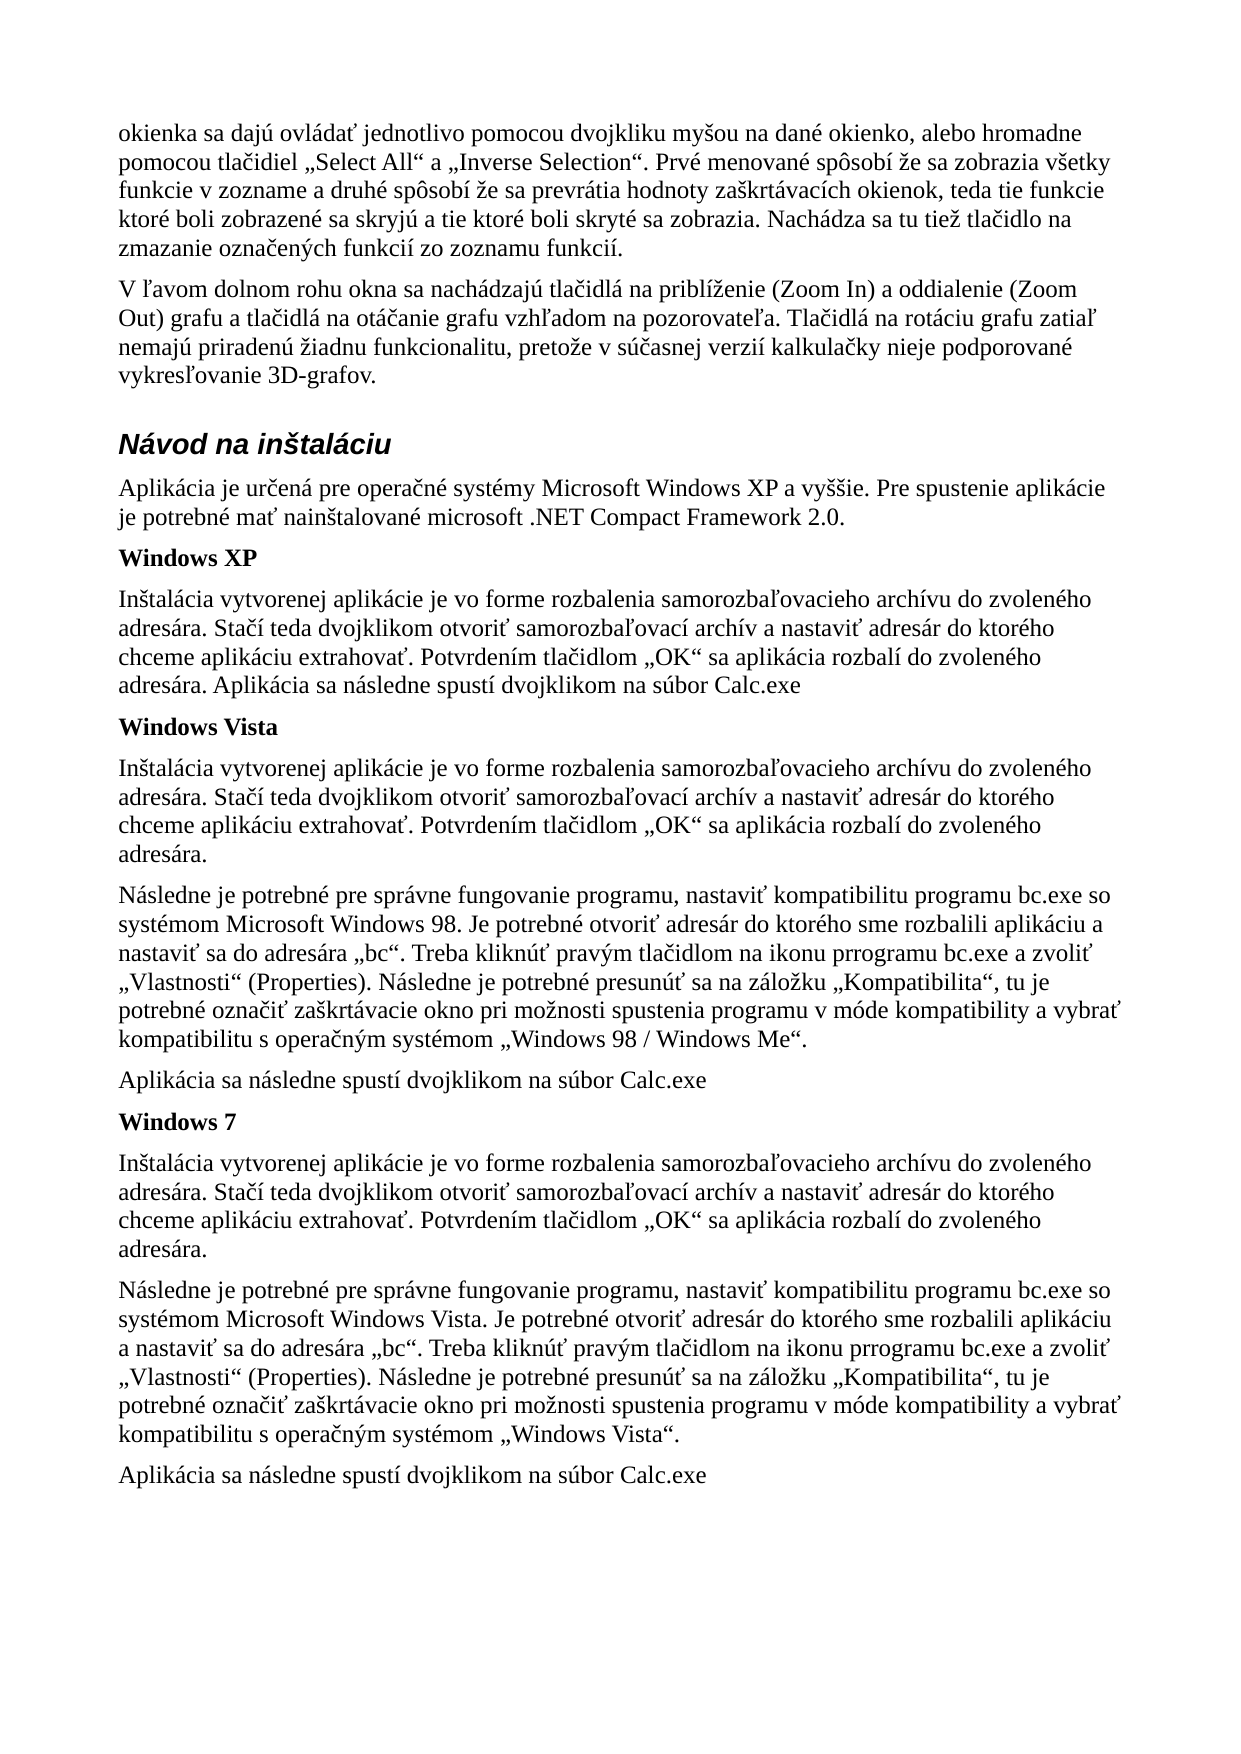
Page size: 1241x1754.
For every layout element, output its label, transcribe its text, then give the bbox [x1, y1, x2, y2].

text Windows 7 [118, 1107, 1122, 1135]
text Inštalácia vytvorenej aplikácie je vo forme rozbalenia samorozbaľovacieho archívu do zvoleného adresára. Stačí teda dvojklikom otvoriť samorozbaľovací archív a nastaviť adresár do ktorého chceme aplikáciu extrahovať. Potvrdením tlačidlom „OK“ sa aplikácia rozbalí do zvoleného adresára. [118, 753, 1122, 868]
text Windows XP [118, 543, 1122, 572]
text Aplikácia sa následne spustí dvojklikom na súbor Calc.exe [118, 1460, 1122, 1489]
text Windows Vista [118, 712, 1122, 740]
text Inštalácia vytvorenej aplikácie je vo forme rozbalenia samorozbaľovacieho archívu do zvoleného adresára. Stačí teda dvojklikom otvoriť samorozbaľovací archív a nastaviť adresár do ktorého chceme aplikáciu extrahovať. Potvrdením tlačidlom „OK“ sa aplikácia rozbalí do zvoleného adresára. Aplikácia sa následne spustí dvojklikom na súbor Calc.exe [118, 584, 1122, 699]
text Aplikácia je určená pre operačné systémy Microsoft Windows XP a vyššie. Pre spustenie aplikácie je potrebné mať nainštalované microsoft .NET Compact Framework 2.0. [118, 473, 1122, 530]
subtitle Návod na inštaláciu [118, 427, 1122, 460]
text Následne je potrebné pre správne fungovanie programu, nastaviť kompatibilitu programu bc.exe so systémom Microsoft Windows 98. Je potrebné otvoriť adresár do ktorého sme rozbalili aplikáciu a nastaviť sa do adresára „bc“. Treba kliknúť pravým tlačidlom na ikonu prrogramu bc.exe a zvoliť „Vlastnosti“ (Properties). Následne je potrebné presunúť sa na záložku „Kompatibilita“, tu je potrebné označiť zaškrtávacie okno pri možnosti spustenia programu v móde kompatibility a vybrať kompatibilitu s operačným systémom „Windows 98 / Windows Me“. [118, 880, 1122, 1053]
text Aplikácia sa následne spustí dvojklikom na súbor Calc.exe [118, 1065, 1122, 1094]
text V ľavom dolnom rohu okna sa nachádzajú tlačidlá na priblíženie (Zoom In) a oddialenie (Zoom Out) grafu a tlačidlá na otáčanie grafu vzhľadom na pozorovateľa. Tlačidlá na rotáciu grafu zatiaľ nemajú priradenú žiadnu funkcionalitu, pretože v súčasnej verzií kalkulačky nieje podporované vykresľovanie 3D-grafov. [118, 274, 1122, 389]
text Následne je potrebné pre správne fungovanie programu, nastaviť kompatibilitu programu bc.exe so systémom Microsoft Windows Vista. Je potrebné otvoriť adresár do ktorého sme rozbalili aplikáciu a nastaviť sa do adresára „bc“. Treba kliknúť pravým tlačidlom na ikonu prrogramu bc.exe a zvoliť „Vlastnosti“ (Properties). Následne je potrebné presunúť sa na záložku „Kompatibilita“, tu je potrebné označiť zaškrtávacie okno pri možnosti spustenia programu v móde kompatibility a vybrať kompatibilitu s operačným systémom „Windows Vista“. [118, 1275, 1122, 1448]
text okienka sa dajú ovládať jednotlivo pomocou dvojkliku myšou na dané okienko, alebo hromadne pomocou tlačidiel „Select All“ a „Inverse Selection“. Prvé menované spôsobí že sa zobrazia všetky funkcie v zozname a druhé spôsobí že sa prevrátia hodnoty zaškrtávacích okienok, teda tie funkcie ktoré boli zobrazené sa skryjú a tie ktoré boli skryté sa zobrazia. Nachádza sa tu tiež tlačidlo na zmazanie označených funkcií zo zoznamu funkcií. [118, 118, 1122, 262]
text Inštalácia vytvorenej aplikácie je vo forme rozbalenia samorozbaľovacieho archívu do zvoleného adresára. Stačí teda dvojklikom otvoriť samorozbaľovací archív a nastaviť adresár do ktorého chceme aplikáciu extrahovať. Potvrdením tlačidlom „OK“ sa aplikácia rozbalí do zvoleného adresára. [118, 1148, 1122, 1263]
